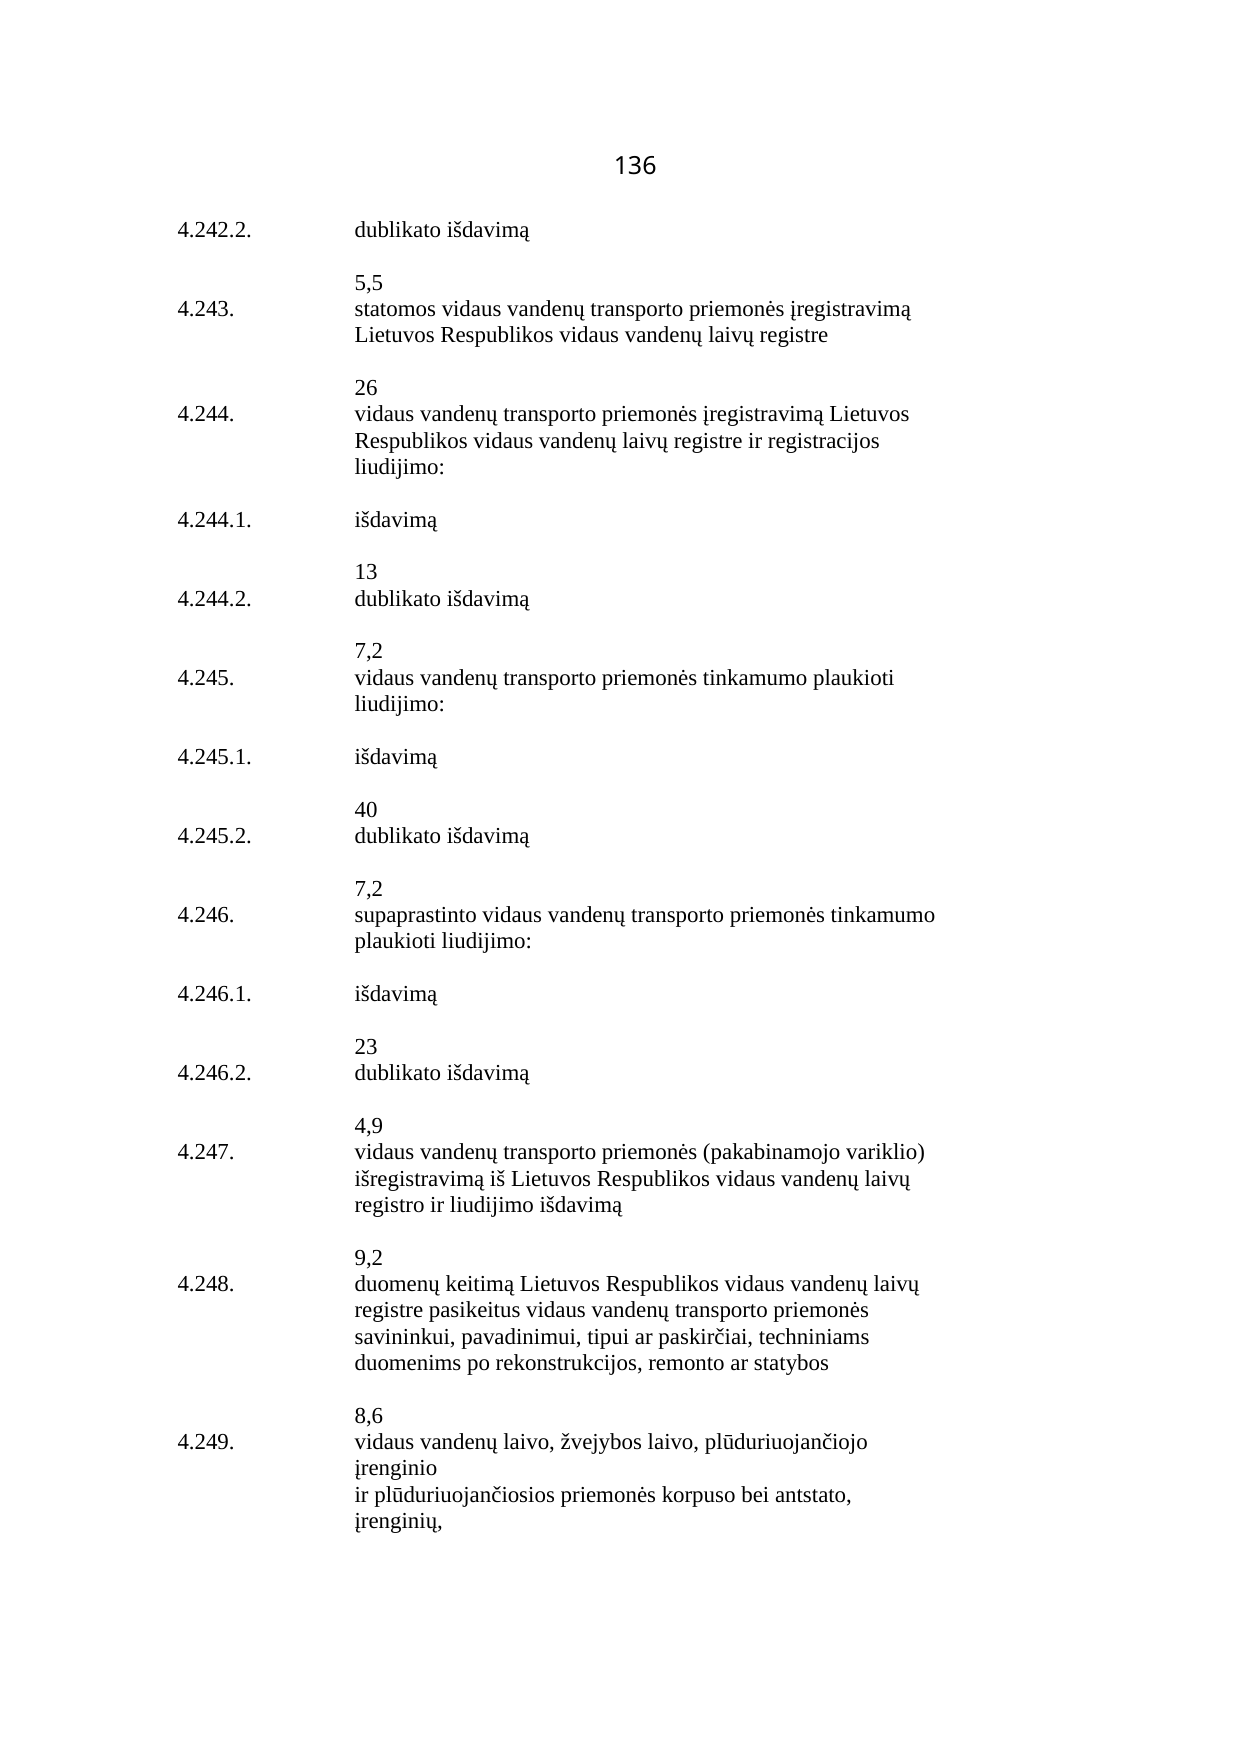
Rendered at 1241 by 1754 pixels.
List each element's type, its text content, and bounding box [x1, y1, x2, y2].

text 4.246.1. išdavimą 23 [177, 980, 945, 1059]
text 4.246.2. dublikato išdavimą 4,9 [177, 1059, 945, 1138]
text 4.245.1. išdavimą 40 [177, 743, 945, 822]
text savininkui, pavadinimui, tipui ar paskirčiai, techniniams [354, 1323, 945, 1349]
text 4.248. duomenų keitimą Lietuvos Respublikos vidaus vandenų laivų [177, 1270, 945, 1296]
text 4.246. supaprastinto vidaus vandenų transporto priemonės tinkamumo [177, 901, 945, 927]
text liudijimo: [354, 690, 945, 743]
text ir plūduriuojančiosios priemonės korpuso bei antstato, įrenginių, [354, 1481, 945, 1533]
text 4.245.2. dublikato išdavimą 7,2 [177, 822, 945, 901]
text 4.243. statomos vidaus vandenų transporto priemonės įregistravimą [177, 295, 945, 321]
text registre pasikeitus vidaus vandenų transporto priemonės [354, 1296, 945, 1323]
text registro ir liudijimo išdavimą 9,2 [354, 1191, 945, 1270]
text 4.244. vidaus vandenų transporto priemonės įregistravimą Lietuvos [177, 400, 945, 427]
text Respublikos vidaus vandenų laivų registre ir registracijos [354, 427, 945, 453]
text 4.249. vidaus vandenų laivo, žvejybos laivo, plūduriuojančiojo įrenginio [177, 1428, 945, 1481]
text duomenims po rekonstrukcijos, remonto ar statybos 8,6 [354, 1349, 945, 1428]
text liudijimo: [354, 453, 945, 506]
text 4.247. vidaus vandenų transporto priemonės (pakabinamojo variklio) [177, 1138, 945, 1164]
text plaukioti liudijimo: [354, 927, 945, 980]
text 4.245. vidaus vandenų transporto priemonės tinkamumo plaukioti [177, 664, 945, 690]
text išregistravimą iš Lietuvos Respublikos vidaus vandenų laivų [354, 1164, 945, 1191]
text 4.244.2. dublikato išdavimą 7,2 [177, 585, 945, 664]
text Lietuvos Respublikos vidaus vandenų laivų registre 26 [354, 321, 945, 400]
text 4.244.1. išdavimą 13 [177, 506, 945, 585]
text 4.242.2. dublikato išdavimą 5,5 [177, 216, 945, 295]
